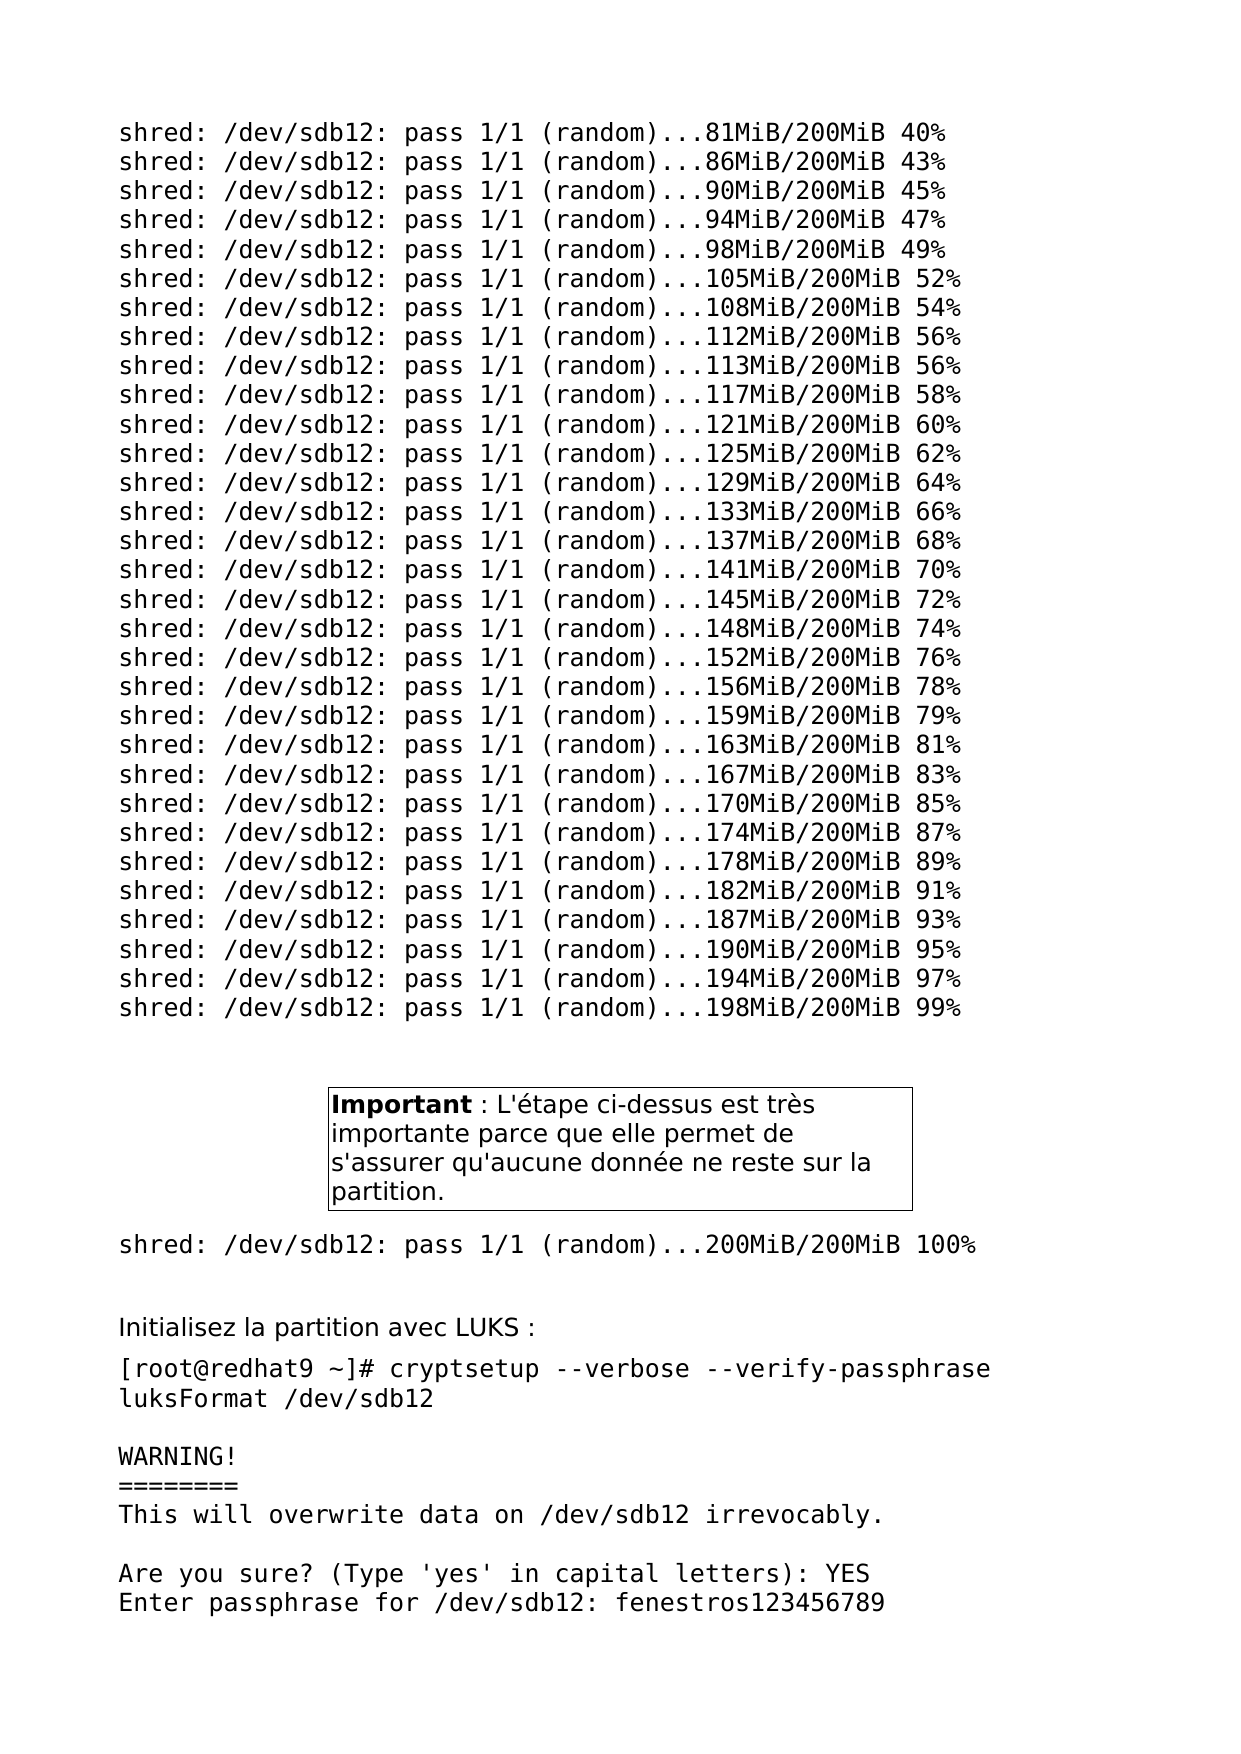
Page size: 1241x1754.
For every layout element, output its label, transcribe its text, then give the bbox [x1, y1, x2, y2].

text shred: /dev/sdb12: pass 1/1 (random)...81MiB/200MiB 40% shred: /dev/sdb12: pass 1/1 (random)...86MiB/200MiB 43% shred: /dev/sdb12: pass 1/1 (random)...90MiB/200MiB 45% shred: /dev/sdb12: pass 1/1 (random)...94MiB/200MiB 47% shred: /dev/sdb12: pass 1/1 (random)...98MiB/200MiB 49% shred: /dev/sdb12: pass 1/1 (random)...105MiB/200MiB 52% shred: /dev/sdb12: pass 1/1 (random)...108MiB/200MiB 54% shred: /dev/sdb12: pass 1/1 (random)...112MiB/200MiB 56% shred: /dev/sdb12: pass 1/1 (random)...113MiB/200MiB 56% shred: /dev/sdb12: pass 1/1 (random)...117MiB/200MiB 58% shred: /dev/sdb12: pass 1/1 (random)...121MiB/200MiB 60% shred: /dev/sdb12: pass 1/1 (random)...125MiB/200MiB 62% shred: /dev/sdb12: pass 1/1 (random)...129MiB/200MiB 64% shred: /dev/sdb12: pass 1/1 (random)...133MiB/200MiB 66% shred: /dev/sdb12: pass 1/1 (random)...137MiB/200MiB 68% shred: /dev/sdb12: pass 1/1 (random)...141MiB/200MiB 70% shred: /dev/sdb12: pass 1/1 (random)...145MiB/200MiB 72% shred: /dev/sdb12: pass 1/1 (random)...148MiB/200MiB 74% shred: /dev/sdb12: pass 1/1 (random)...152MiB/200MiB 76% shred: /dev/sdb12: pass 1/1 (random)...156MiB/200MiB 78% shred: /dev/sdb12: pass 1/1 (random)...159MiB/200MiB 79% shred: /dev/sdb12: pass 1/1 (random)...163MiB/200MiB 81% shred: /dev/sdb12: pass 1/1 (random)...167MiB/200MiB 83% shred: /dev/sdb12: pass 1/1 (random)...170MiB/200MiB 85% shred: /dev/sdb12: pass 1/1 (random)...174MiB/200MiB 87% shred: /dev/sdb12: pass 1/1 (random)...178MiB/200MiB 89% shred: /dev/sdb12: pass 1/1 (random)...182MiB/200MiB 91% shred: /dev/sdb12: pass 1/1 (random)...187MiB/200MiB 93% shred: /dev/sdb12: pass 1/1 (random)...190MiB/200MiB 95% shred: /dev/sdb12: pass 1/1 (random)...194MiB/200MiB 97% shred: /dev/sdb12: pass 1/1 (random)...198MiB/200MiB 99% shred: /dev/sdb12: pass 1/1 (random)...200MiB/200MiB 100% [118, 118, 1122, 1259]
text Initialisez la partition avec LUKS : [118, 1313, 1122, 1342]
table_header Important : L'étape ci-dessus est très importante parce que elle permet de s'assurer qu'aucune donnée ne reste sur la partition. [329, 1088, 912, 1209]
text [root@redhat9 ~]# cryptsetup --verbose --verify-passphrase luksFormat /dev/sdb12 WARNING! ======== This will overwrite data on /dev/sdb12 irrevocably. Are you sure? (Type 'yes' in capital letters): YES Enter passphrase for /dev/sdb12: fenestros123456789 [118, 1354, 1122, 1617]
